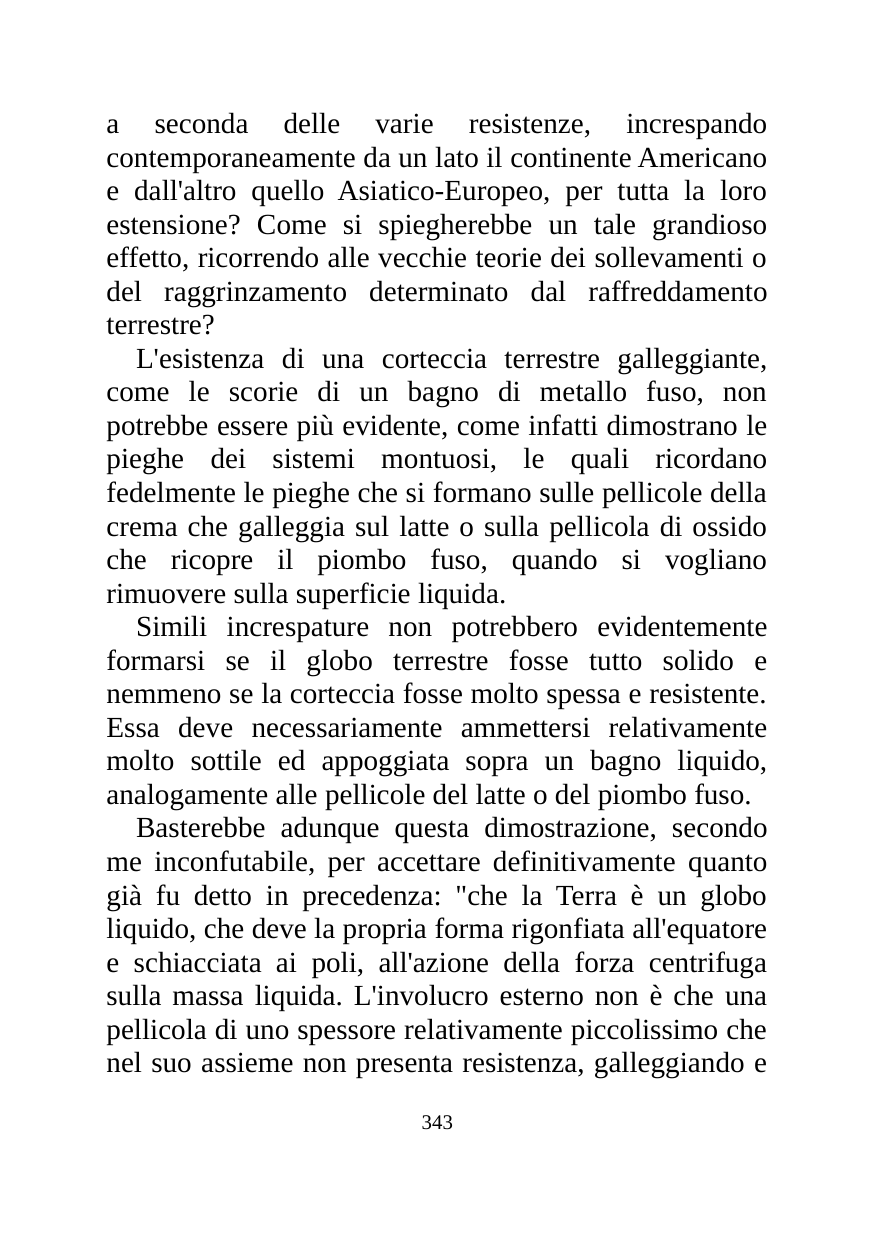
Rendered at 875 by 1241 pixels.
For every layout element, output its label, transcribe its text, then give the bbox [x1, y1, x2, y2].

text Basterebbe adunque questa dimostrazione, secondo me inconfutabile, per accettare definitivamente quanto già fu detto in precedenza: "che la Terra è un globo liquido, che deve la propria forma rigonfiata all'equatore e schiacciata ai poli, all'azione della forza centrifuga sulla massa liquida. L'involucro esterno non è che una pellicola di uno spessore relativamente piccolissimo che nel suo assieme non presenta resistenza, galleggiando e [106, 811, 768, 1079]
text a seconda delle varie resistenze, increspando contemporaneamente da un lato il continente Americano e dall'altro quello Asiatico-Europeo, per tutta la loro estensione? Come si spiegherebbe un tale grandioso effetto, ricorrendo alle vecchie teorie dei sollevamenti o del raggrinzamento determinato dal raffreddamento terrestre? [106, 106, 768, 341]
text Simili increspature non potrebbero evidentemente formarsi se il globo terrestre fosse tutto solido e nemmeno se la corteccia fosse molto spessa e resistente. Essa deve necessariamente ammettersi relativamente molto sottile ed appoggiata sopra un bagno liquido, analogamente alle pellicole del latte o del piombo fuso. [106, 609, 768, 811]
text L'esistenza di una corteccia terrestre galleggiante, come le scorie di un bagno di metallo fuso, non potrebbe essere più evidente, come infatti dimostrano le pieghe dei sistemi montuosi, le quali ricordano fedelmente le pieghe che si formano sulle pellicole della crema che galleggia sul latte o sulla pellicola di ossido che ricopre il piombo fuso, quando si vogliano rimuovere sulla superficie liquida. [106, 341, 768, 609]
